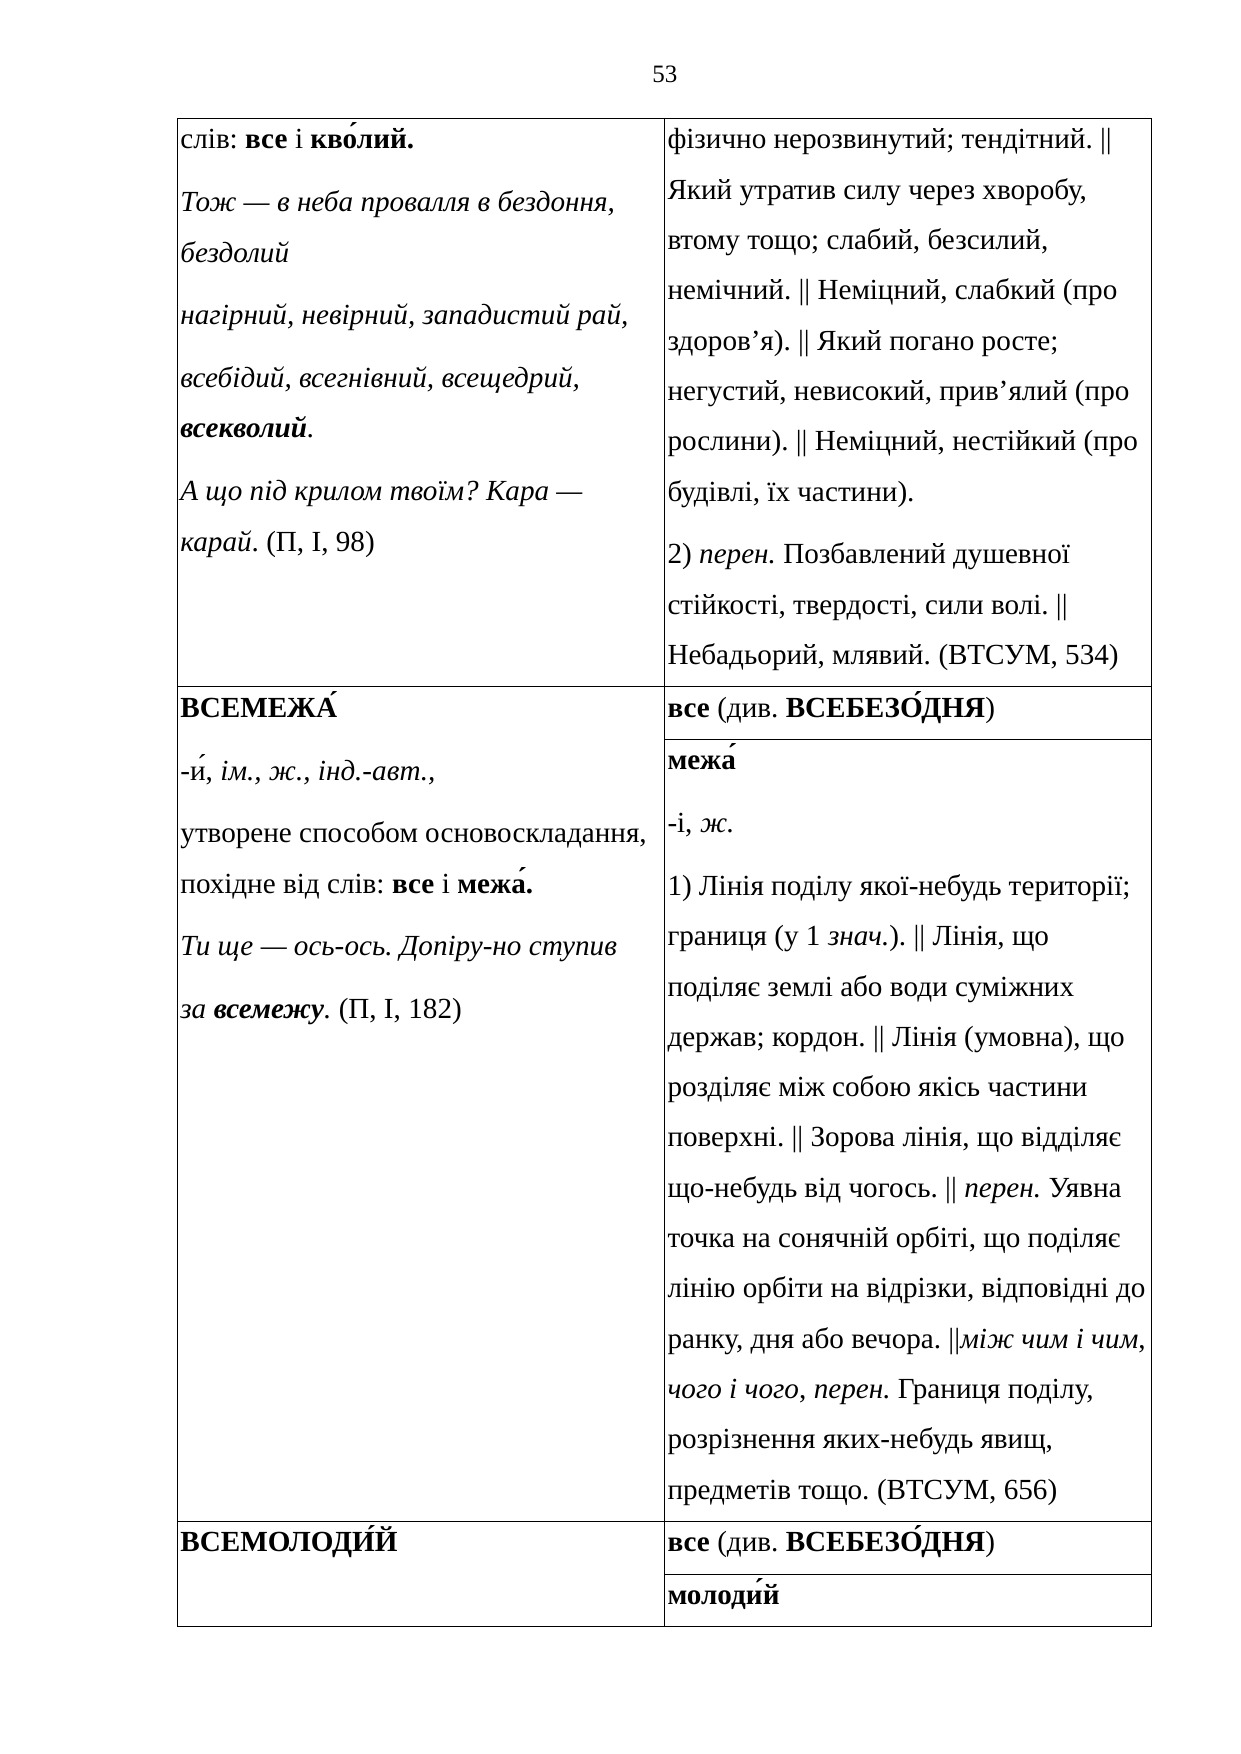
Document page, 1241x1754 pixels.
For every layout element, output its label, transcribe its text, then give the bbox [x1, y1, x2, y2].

table_cell все (див. ВСЕБЕЗО́ДНЯ) [665, 1522, 1151, 1573]
table_cell ВСЕМЕЖА́ -и́, ім., ж., інд.-авт., утворене способом основоскладання, похідне від слів: все і межа́. Ти ще — ось-ось. Допіру-но ступив за всемежу. (П, І, 182) [178, 687, 664, 1521]
table_cell межа́ -і, ж. 1) Лінія поділу якої-небудь території; границя (у 1 знач.). || Лінія, що поділяє землі або води суміжних держав; кордон. || Лінія (умовна), що розділяє між собою якісь частини поверхні. || Зорова лінія, що відділяє що-небудь від чогось. || перен. Уявна точка на сонячній орбіті, що поділяє лінію орбіти на відрізки, відповідні до ранку, дня або вечора. ||між чим і чим, чого і чого, перен. Границя поділу, розрізнення яких-небудь явищ, предметів тощо. (ВТСУМ, 656) [665, 740, 1151, 1521]
table_cell слів: все і кво́лий. Тож — в неба провалля в бездоння, бездолий нагірний, невірний, западистий рай, всебідий, всегнівний, всещедрий, всекволий. А що під крилом твоїм? Кара — карай. (П, І, 98) [178, 119, 664, 686]
table_cell все (див. ВСЕБЕЗО́ДНЯ) [665, 687, 1151, 739]
table_cell молоди́й [665, 1575, 1151, 1626]
table_cell фізично нерозвинутий; тендітний. || Який утратив силу через хворобу, втому тощо; слабий, безсилий, немічний. || Неміцний, слабкий (про здоров’я). || Який погано росте; негустий, невисокий, прив’ялий (про рослини). || Неміцний, нестійкий (про будівлі, їх частини). 2) перен. Позбавлений душевної стійкості, твердості, сили волі. || Небадьорий, млявий. (ВТСУМ, 534) [665, 119, 1151, 686]
table_cell ВСЕМОЛОДИ́Й [178, 1522, 664, 1626]
